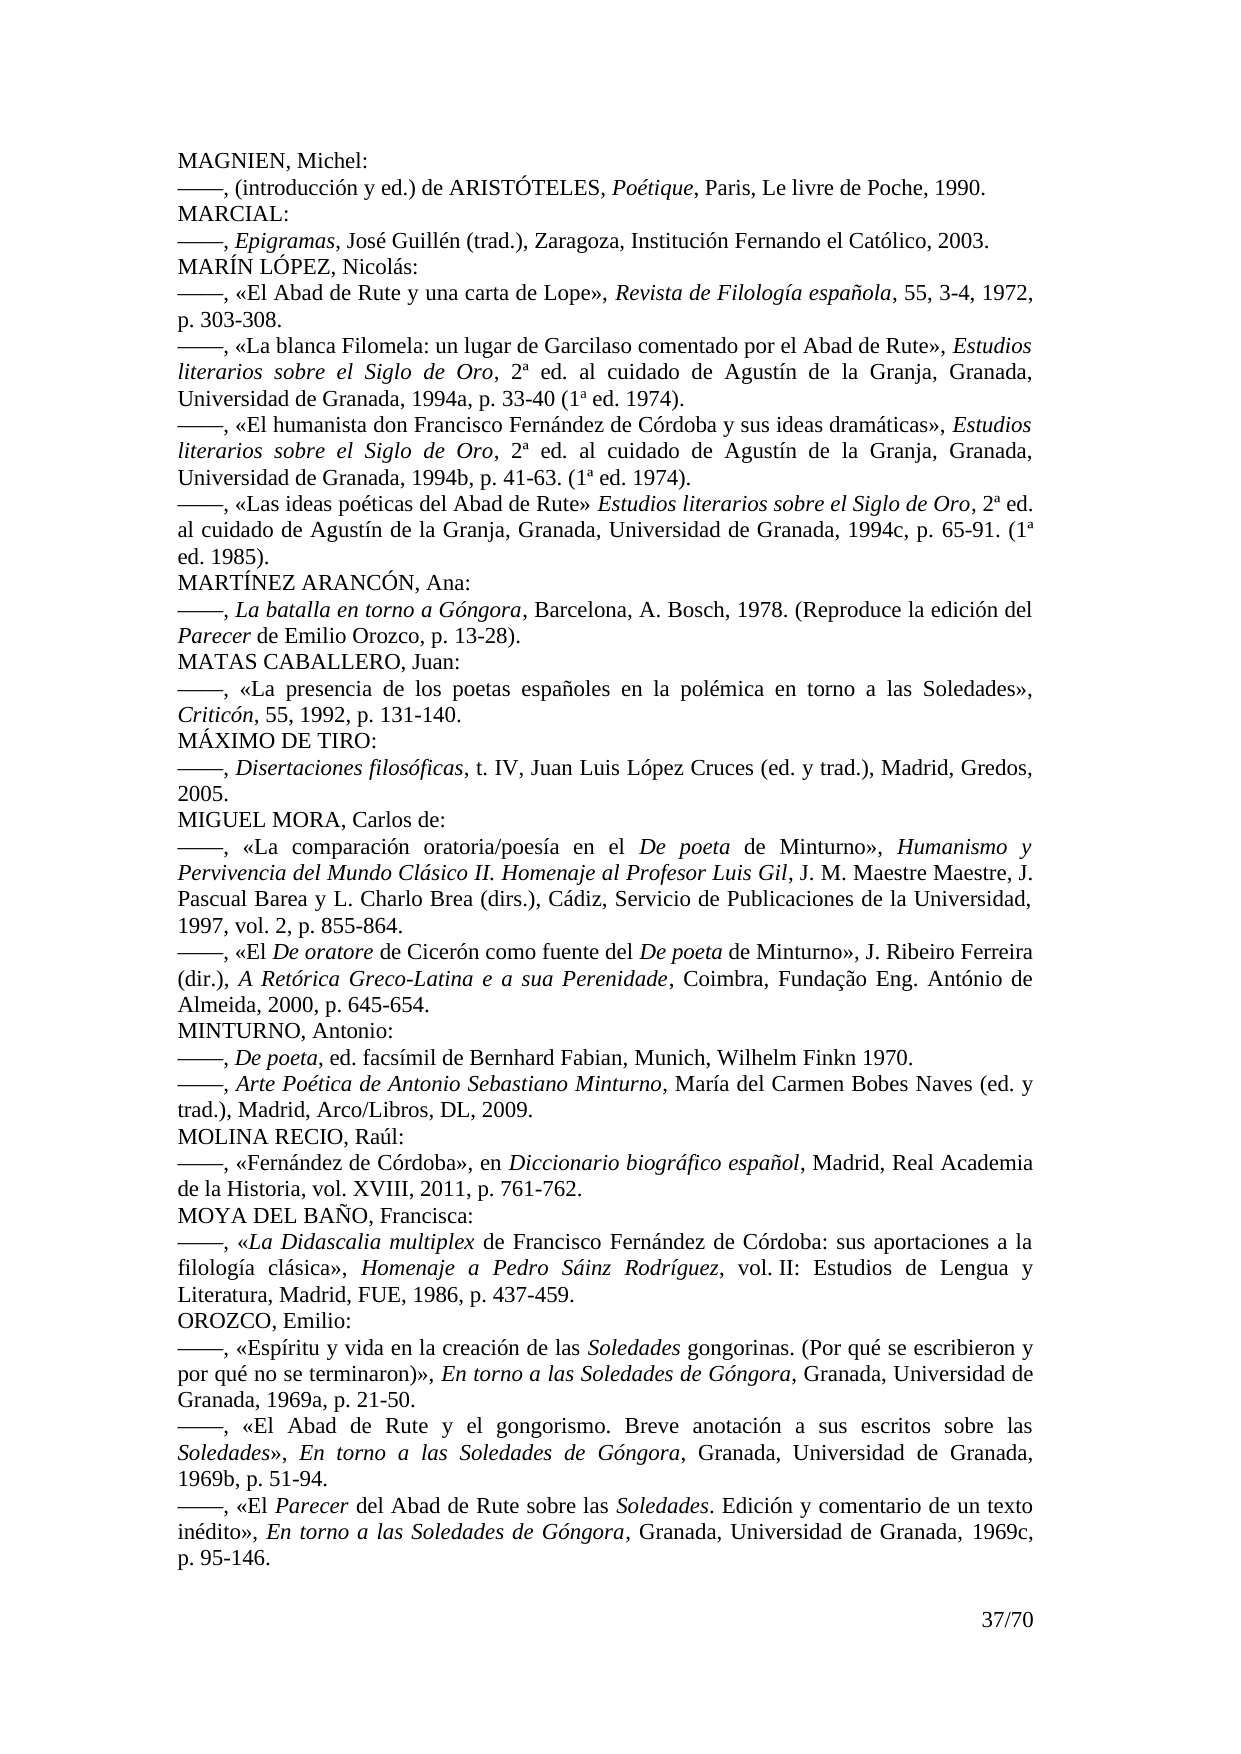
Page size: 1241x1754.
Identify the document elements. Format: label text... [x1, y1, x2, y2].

text ——, «La comparación oratoria/poesía en el De poeta de Minturno», Humanismo y Pervivencia del Mundo Clásico II. Homenaje al Profesor Luis Gil, J. M. Maestre Maestre, J. Pascual Barea y L. Charlo Brea (dirs.), Cádiz, Servicio de Publicaciones de la Universidad, 1997, vol. 2, p. 855-864. [177, 833, 1034, 938]
text Moya del Baño, Francisca: [177, 1202, 1034, 1228]
text ——, «El De oratore de Cicerón como fuente del De poeta de Minturno», J. Ribeiro Ferreira (dir.), A Retórica Greco-Latina e a sua Perenidade, Coimbra, Fundação Eng. António de Almeida, 2000, p. 645-654. [177, 938, 1034, 1017]
text MÁXIMO DE TIRO: [177, 727, 1034, 754]
text ——, «Espíritu y vida en la creación de las Soledades gongorinas. (Por qué se escribieron y por qué no se terminaron)», En torno a las Soledades de Góngora, Granada, Universidad de Granada, 1969a, p. 21-50. [177, 1333, 1034, 1413]
text ——, Disertaciones filosóficas, t. IV, Juan Luis López Cruces (ed. y trad.), Madrid, Gredos, 2005. [177, 754, 1034, 806]
text ——, La batalla en torno a Góngora, Barcelona, A. Bosch, 1978. (Reproduce la edición del Parecer de Emilio Orozco, p. 13-28). [177, 596, 1034, 648]
text ——, «Las ideas poéticas del Abad de Rute» Estudios literarios sobre el Siglo de Oro, 2ª ed. al cuidado de Agustín de la Granja, Granada, Universidad de Granada, 1994c, p. 65-91. (1ª ed. 1985). [177, 490, 1034, 569]
text MAGNIEN, Michel: [177, 148, 1034, 174]
text ——, «La Didascalia multiplex de Francisco Fernández de Córdoba: sus aportaciones a la filología clásica», Homenaje a Pedro Sáinz Rodríguez, vol. II: Estudios de Lengua y Literatura, Madrid, FUE, 1986, p. 437-459. [177, 1228, 1034, 1307]
text ——, «El Abad de Rute y el gongorismo. Breve anotación a sus escritos sobre las Soledades», En torno a las Soledades de Góngora, Granada, Universidad de Granada, 1969b, p. 51-94. [177, 1413, 1034, 1492]
text ——, «El Parecer del Abad de Rute sobre las Soledades. Edición y comentario de un texto inédito», En torno a las Soledades de Góngora, Granada, Universidad de Granada, 1969c, p. 95-146. [177, 1492, 1034, 1571]
text ——, «El humanista don Francisco Fernández de Córdoba y sus ideas dramáticas», Estudios literarios sobre el Siglo de Oro, 2ª ed. al cuidado de Agustín de la Granja, Granada, Universidad de Granada, 1994b, p. 41-63. (1ª ed. 1974). [177, 411, 1034, 490]
text MIGUEL MORA, Carlos de: [177, 806, 1034, 833]
text ——, Arte Poética de Antonio Sebastiano Minturno, María del Carmen Bobes Naves (ed. y trad.), Madrid, Arco/Libros, DL, 2009. [177, 1070, 1034, 1123]
text ——, De poeta, ed. facsímil de Bernhard Fabian, Munich, Wilhelm Finkn 1970. [177, 1044, 1034, 1070]
text ——, «Fernández de Córdoba», en Diccionario biográfico español, Madrid, Real Academia de la Historia, vol. XVIII, 2011, p. 761-762. [177, 1149, 1034, 1202]
text MOLINA RECIO, Raúl: [177, 1123, 1034, 1149]
text MINTURNO, Antonio: [177, 1017, 1034, 1044]
text Marín López, Nicolás: [177, 253, 1034, 279]
text Marcial: [177, 200, 1034, 227]
text MATAS CABALLERO, Juan: [177, 648, 1034, 675]
text ——, Epigramas, José Guillén (trad.), Zaragoza, Institución Fernando el Católico, 2003. [177, 227, 1034, 253]
text ——, (introducción y ed.) de ARISTÓTELES, Poétique, Paris, Le livre de Poche, 1990. [177, 174, 1034, 200]
text ——, «La blanca Filomela: un lugar de Garcilaso comentado por el Abad de Rute», Estudios literarios sobre el Siglo de Oro, 2ª ed. al cuidado de Agustín de la Granja, Granada, Universidad de Granada, 1994a, p. 33-40 (1a ed. 1974). [177, 332, 1034, 411]
text Martínez Arancón, Ana: [177, 569, 1034, 596]
text Orozco, Emilio: [177, 1307, 1034, 1333]
text ——, «El Abad de Rute y una carta de Lope», Revista de Filología española, 55, 3-4, 1972, p. 303-308. [177, 279, 1034, 332]
text ——, «La presencia de los poetas españoles en la polémica en torno a las Soledades», Criticón, 55, 1992, p. 131-140. [177, 675, 1034, 727]
